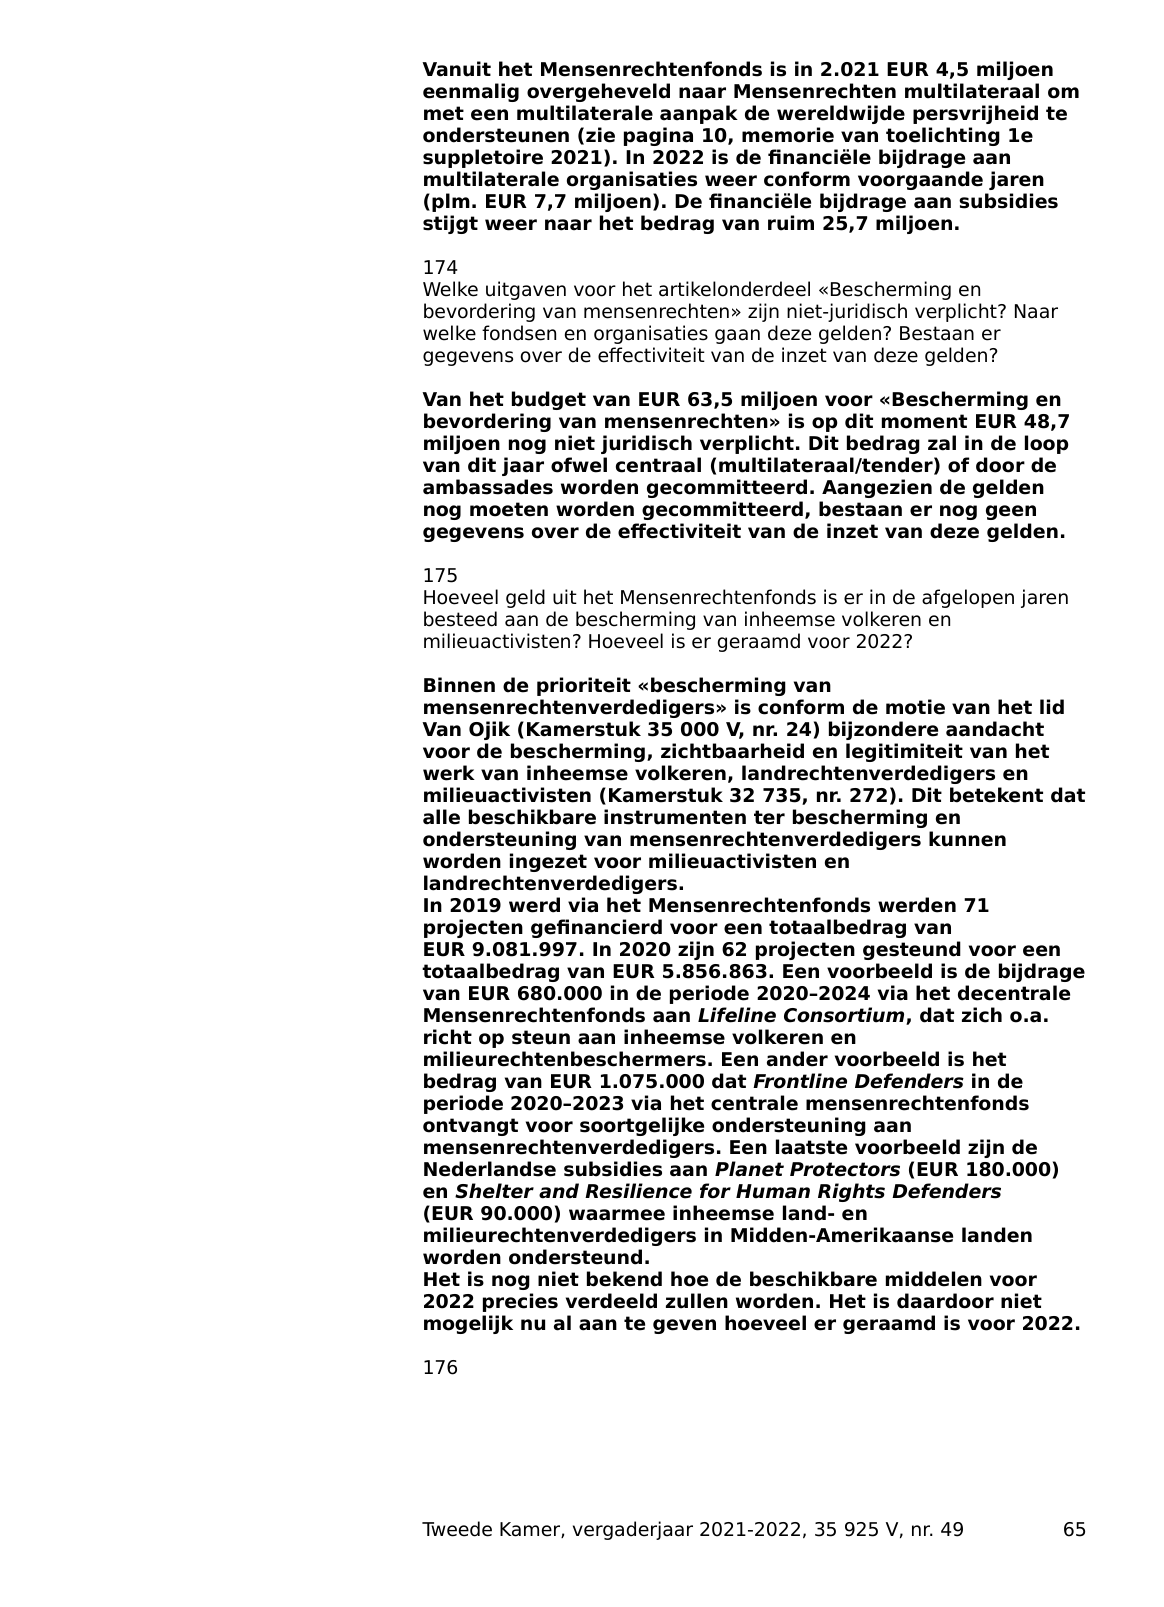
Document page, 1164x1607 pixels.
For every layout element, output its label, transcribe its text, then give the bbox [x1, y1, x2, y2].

text 174 [422, 257, 1087, 279]
text 175 [422, 565, 1087, 587]
text Van het budget van EUR 63,5 miljoen voor «Bescherming en bevordering van mensenrechten» is op dit moment EUR 48,7 miljoen nog niet juridisch verplicht. Dit bedrag zal in de loop van dit jaar ofwel centraal (multilateraal/tender) of door de ambassades worden gecommitteerd. Aangezien de gelden nog moeten worden gecommitteerd, bestaan er nog geen gegevens over de effectiviteit van de inzet van deze gelden. [422, 389, 1087, 543]
text Het is nog niet bekend hoe de beschikbare middelen voor 2022 precies verdeeld zullen worden. Het is daardoor niet mogelijk nu al aan te geven hoeveel er geraamd is voor 2022. [422, 1269, 1087, 1335]
text Binnen de prioriteit «bescherming van mensenrechtenverdedigers» is conform de motie van het lid Van Ojik (Kamerstuk 35 000 V, nr. 24) bijzondere aandacht voor de bescherming, zichtbaarheid en legitimiteit van het werk van inheemse volkeren, landrechtenverdedigers en milieuactivisten (Kamerstuk 32 735, nr. 272). Dit betekent dat alle beschikbare instrumenten ter bescherming en ondersteuning van mensenrechtenverdedigers kunnen worden ingezet voor milieuactivisten en landrechtenverdedigers. [422, 675, 1087, 895]
text In 2019 werd via het Mensenrechtenfonds werden 71 projecten gefinancierd voor een totaalbedrag van EUR 9.081.997. In 2020 zijn 62 projecten gesteund voor een totaalbedrag van EUR 5.856.863. Een voorbeeld is de bijdrage van EUR 680.000 in de periode 2020–2024 via het decentrale Mensenrechtenfonds aan Lifeline Consortium, dat zich o.a. richt op steun aan inheemse volkeren en milieurechtenbeschermers. Een ander voorbeeld is het bedrag van EUR 1.075.000 dat Frontline Defenders in de periode 2020–2023 via het centrale mensenrechtenfonds ontvangt voor soortgelijke ondersteuning aan mensenrechtenverdedigers. Een laatste voorbeeld zijn de Nederlandse subsidies aan Planet Protectors (EUR 180.000) en Shelter and Resilience for Human Rights Defenders (EUR 90.000) waarmee inheemse land- en milieurechtenverdedigers in Midden-Amerikaanse landen worden ondersteund. [422, 895, 1087, 1269]
text Hoeveel geld uit het Mensenrechtenfonds is er in de afgelopen jaren besteed aan de bescherming van inheemse volkeren en milieuactivisten? Hoeveel is er geraamd voor 2022? [422, 587, 1087, 653]
text Vanuit het Mensenrechtenfonds is in 2.021 EUR 4,5 miljoen eenmalig overgeheveld naar Mensenrechten multilateraal om met een multilaterale aanpak de wereldwijde persvrijheid te ondersteunen (zie pagina 10, memorie van toelichting 1e suppletoire 2021). In 2022 is de financiële bijdrage aan multilaterale organisaties weer conform voorgaande jaren (plm. EUR 7,7 miljoen). De financiële bijdrage aan subsidies stijgt weer naar het bedrag van ruim 25,7 miljoen. [422, 59, 1087, 235]
text Welke uitgaven voor het artikelonderdeel «Bescherming en bevordering van mensenrechten» zijn niet-juridisch verplicht? Naar welke fondsen en organisaties gaan deze gelden? Bestaan er gegevens over de effectiviteit van de inzet van deze gelden? [422, 279, 1087, 367]
text 176 [422, 1357, 1087, 1379]
